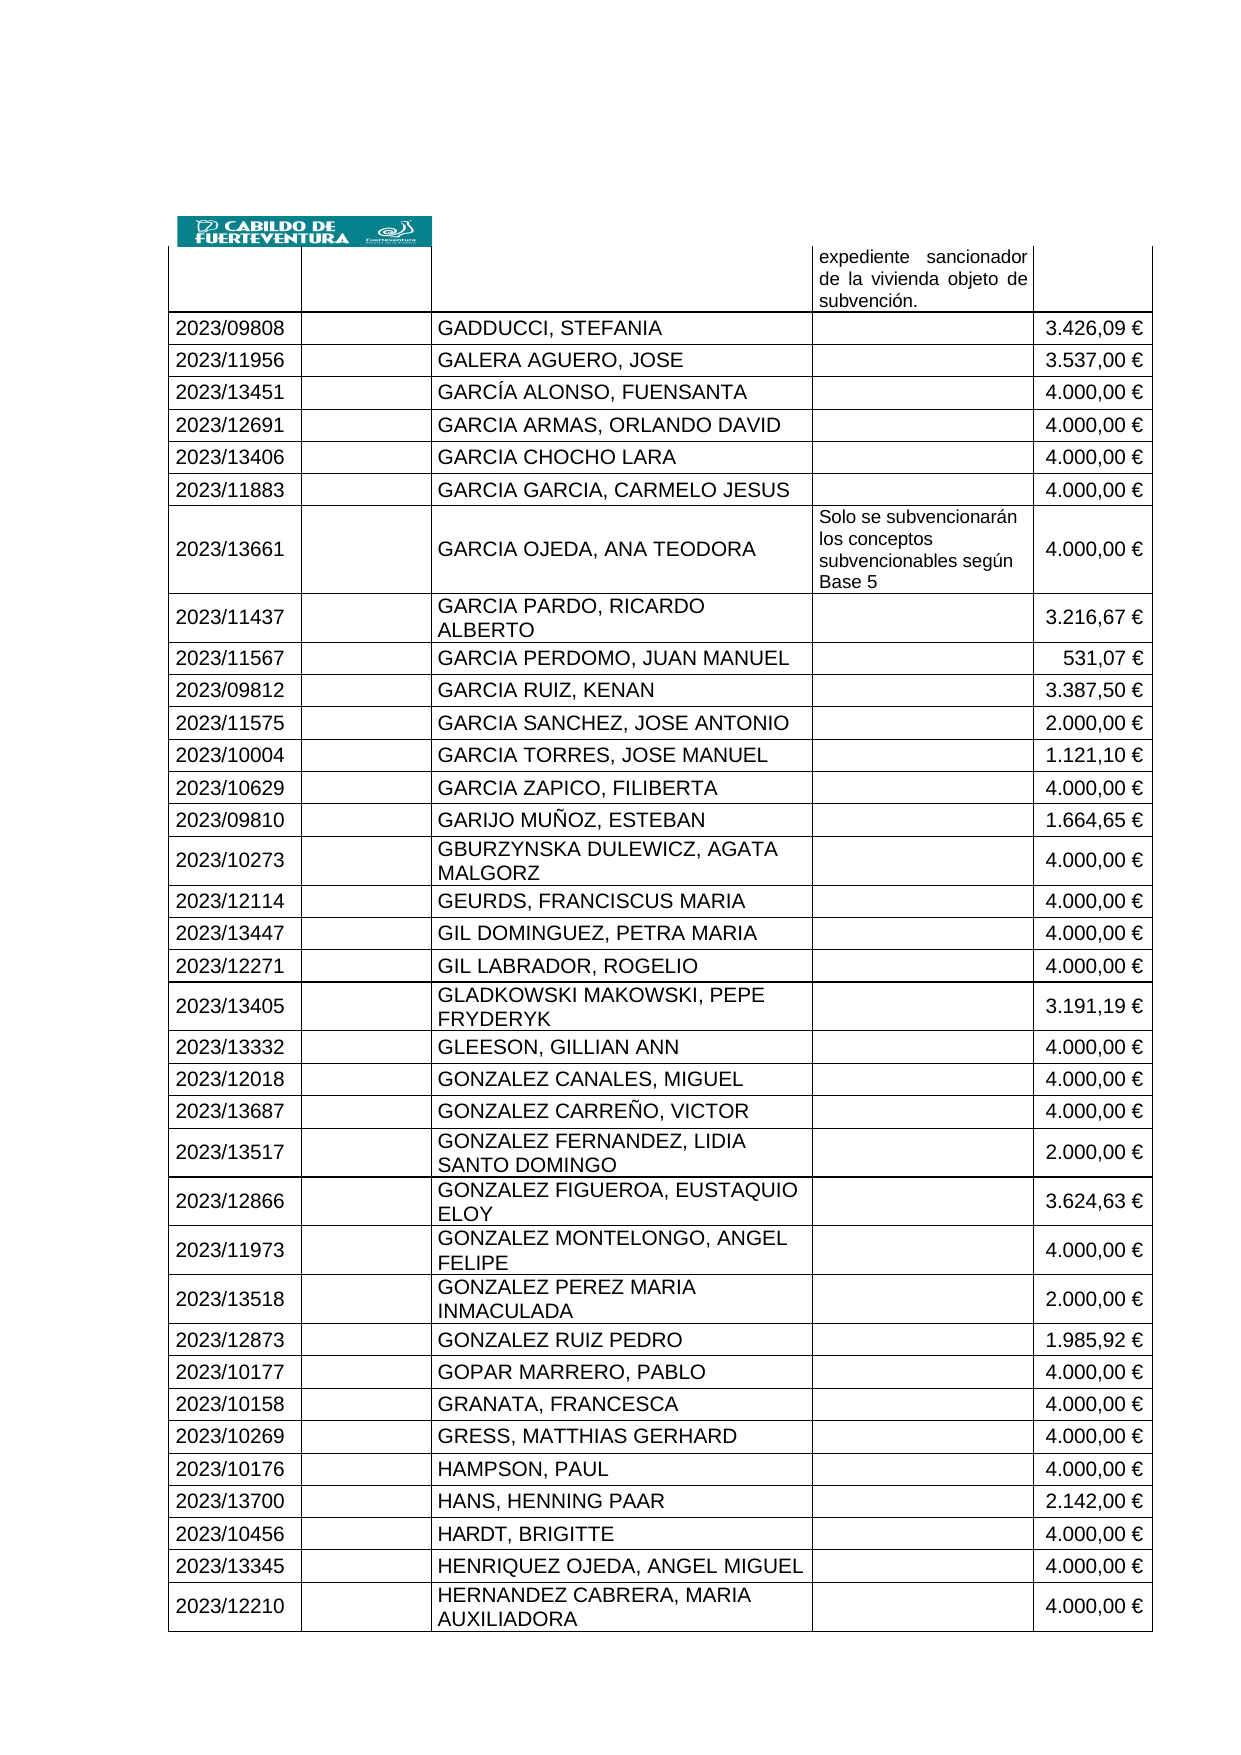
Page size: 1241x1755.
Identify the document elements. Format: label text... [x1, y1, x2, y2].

table_cell GONZALEZ CANALES, MIGUEL [432, 1064, 812, 1095]
table_cell GOPAR MARRERO, PABLO [432, 1356, 812, 1388]
table_cell GRANATA, FRANCESCA [432, 1389, 812, 1420]
table_cell 4.000,00 € [1034, 1454, 1152, 1485]
table_cell 3.387,50 € [1034, 675, 1152, 706]
table_cell 2023/10629 [169, 772, 301, 803]
table_cell 2023/11883 [169, 474, 301, 505]
table_cell [813, 594, 1033, 642]
table_cell HERNANDEZ CABRERA, MARIA AUXILIADORA [432, 1583, 812, 1631]
table_cell GARCIA PARDO, RICARDO ALBERTO [432, 594, 812, 642]
table_cell [302, 377, 431, 408]
picture [177, 216, 433, 247]
table_cell [813, 1226, 1033, 1274]
table_cell [302, 804, 431, 836]
table_cell 3.624,63 € [1034, 1178, 1152, 1225]
table_cell [302, 1421, 431, 1452]
table_cell 4.000,00 € [1034, 377, 1152, 408]
table_cell [813, 1583, 1033, 1631]
table_cell GADDUCCI, STEFANIA [432, 313, 812, 344]
table_cell [813, 1275, 1033, 1323]
table_cell [302, 1178, 431, 1225]
table_cell [302, 886, 431, 917]
table_cell HARDT, BRIGITTE [432, 1518, 812, 1549]
table_cell [813, 772, 1033, 803]
table_cell 2023/13451 [169, 377, 301, 408]
table_cell GIL LABRADOR, ROGELIO [432, 950, 812, 981]
table_cell GBURZYNSKA DULEWICZ, AGATA MALGORZ [432, 837, 812, 884]
table_cell HENRIQUEZ OJEDA, ANGEL MIGUEL [432, 1550, 812, 1582]
table_cell 4.000,00 € [1034, 1550, 1152, 1582]
table_cell GARCIA GARCIA, CARMELO JESUS [432, 474, 812, 505]
table_cell GARCÍA ALONSO, FUENSANTA [432, 377, 812, 408]
table_header expediente sancionador de la vivienda objeto de subvención. [813, 246, 1033, 311]
table_cell [302, 506, 431, 593]
table_cell [302, 1275, 431, 1323]
table_cell 4.000,00 € [1034, 442, 1152, 473]
table_cell [813, 918, 1033, 949]
table_cell 4.000,00 € [1034, 772, 1152, 803]
table_cell [302, 1550, 431, 1582]
table_cell [302, 983, 431, 1030]
table_cell [813, 1486, 1033, 1517]
table_cell 1.985,92 € [1034, 1324, 1152, 1355]
table_cell 2023/13345 [169, 1550, 301, 1582]
table_cell [302, 1389, 431, 1420]
table_cell [813, 313, 1033, 344]
table_cell HANS, HENNING PAAR [432, 1486, 812, 1517]
table_cell 2023/12873 [169, 1324, 301, 1355]
table_cell GARCIA CHOCHO LARA [432, 442, 812, 473]
table_cell GIL DOMINGUEZ, PETRA MARIA [432, 918, 812, 949]
table_cell GALERA AGUERO, JOSE [432, 345, 812, 376]
table_cell [813, 1129, 1033, 1176]
table_cell [302, 1486, 431, 1517]
table_cell 4.000,00 € [1034, 886, 1152, 917]
table_cell 2023/13517 [169, 1129, 301, 1176]
table_cell [813, 983, 1033, 1030]
table_cell GONZALEZ CARREÑO, VICTOR [432, 1096, 812, 1127]
table_cell [302, 1356, 431, 1388]
table_cell [813, 740, 1033, 771]
table_cell [302, 772, 431, 803]
table_cell GARCIA ARMAS, ORLANDO DAVID [432, 410, 812, 441]
table_cell 2023/12866 [169, 1178, 301, 1225]
table_cell GRESS, MATTHIAS GERHARD [432, 1421, 812, 1452]
table_cell [813, 837, 1033, 884]
table_cell 4.000,00 € [1034, 410, 1152, 441]
table_cell 2023/13406 [169, 442, 301, 473]
table_cell 4.000,00 € [1034, 1226, 1152, 1274]
table_cell [302, 313, 431, 344]
table_cell [302, 918, 431, 949]
table_cell 2.000,00 € [1034, 707, 1152, 739]
table_cell 2023/13447 [169, 918, 301, 949]
table_cell 2023/13518 [169, 1275, 301, 1323]
table_cell [302, 1324, 431, 1355]
table_cell 2023/11567 [169, 643, 301, 674]
table_cell GARCIA SANCHEZ, JOSE ANTONIO [432, 707, 812, 739]
table_cell GONZALEZ FIGUEROA, EUSTAQUIO ELOY [432, 1178, 812, 1225]
table_cell 2023/11973 [169, 1226, 301, 1274]
table_cell 2023/10176 [169, 1454, 301, 1485]
table_cell [302, 950, 431, 981]
table_cell [302, 1454, 431, 1485]
table_cell [813, 675, 1033, 706]
table_cell HAMPSON, PAUL [432, 1454, 812, 1485]
table_cell [302, 594, 431, 642]
table_cell GARCIA OJEDA, ANA TEODORA [432, 506, 812, 593]
table_cell 4.000,00 € [1034, 1096, 1152, 1127]
table_cell 2023/13332 [169, 1031, 301, 1063]
table_cell 531,07 € [1034, 643, 1152, 674]
table_cell [302, 442, 431, 473]
table_cell [813, 1518, 1033, 1549]
table_cell [302, 1226, 431, 1274]
table_cell 2.000,00 € [1034, 1275, 1152, 1323]
table_cell 2023/10177 [169, 1356, 301, 1388]
table_cell [813, 1031, 1033, 1063]
table_cell GARCIA ZAPICO, FILIBERTA [432, 772, 812, 803]
table_cell [813, 377, 1033, 408]
table_cell [813, 345, 1033, 376]
table_cell [813, 950, 1033, 981]
table_cell 4.000,00 € [1034, 1064, 1152, 1095]
table_cell [813, 643, 1033, 674]
table_cell 2023/11437 [169, 594, 301, 642]
table_cell 2.000,00 € [1034, 1129, 1152, 1176]
table_cell 2023/13700 [169, 1486, 301, 1517]
table_cell 2.142,00 € [1034, 1486, 1152, 1517]
table_cell 4.000,00 € [1034, 1356, 1152, 1388]
table_cell 4.000,00 € [1034, 1031, 1152, 1063]
table_cell [813, 442, 1033, 473]
table_cell [302, 1064, 431, 1095]
table_cell 2023/13661 [169, 506, 301, 593]
table_cell [302, 675, 431, 706]
table_cell [813, 474, 1033, 505]
table_cell 2023/09808 [169, 313, 301, 344]
table_cell [813, 804, 1033, 836]
table_cell 2023/09810 [169, 804, 301, 836]
table_cell [302, 1096, 431, 1127]
table_cell 4.000,00 € [1034, 950, 1152, 981]
table_cell 2023/10004 [169, 740, 301, 771]
table_cell 4.000,00 € [1034, 918, 1152, 949]
table_cell [302, 1031, 431, 1063]
table_cell GARIJO MUÑOZ, ESTEBAN [432, 804, 812, 836]
table_cell [813, 1389, 1033, 1420]
table_cell 2023/11575 [169, 707, 301, 739]
table_cell 1.121,10 € [1034, 740, 1152, 771]
table_cell 2023/10273 [169, 837, 301, 884]
table_cell Solo se subvencionarán los conceptos subvencionables según Base 5 [813, 506, 1033, 593]
table_cell GONZALEZ RUIZ PEDRO [432, 1324, 812, 1355]
table_cell [302, 707, 431, 739]
table_cell 3.537,00 € [1034, 345, 1152, 376]
table_cell 2023/11956 [169, 345, 301, 376]
table_cell [813, 1178, 1033, 1225]
table_cell [813, 1550, 1033, 1582]
table_cell [813, 410, 1033, 441]
table_cell GARCIA PERDOMO, JUAN MANUEL [432, 643, 812, 674]
table_cell GLADKOWSKI MAKOWSKI, PEPE FRYDERYK [432, 983, 812, 1030]
table_cell 4.000,00 € [1034, 1389, 1152, 1420]
table_cell 2023/12114 [169, 886, 301, 917]
table_cell 2023/12691 [169, 410, 301, 441]
table_cell 1.664,65 € [1034, 804, 1152, 836]
table_cell [302, 1129, 431, 1176]
table_cell [302, 410, 431, 441]
table_cell 2023/12018 [169, 1064, 301, 1095]
table_cell GLEESON, GILLIAN ANN [432, 1031, 812, 1063]
table_header [1034, 246, 1152, 311]
table_cell [813, 1454, 1033, 1485]
table_cell 2023/10158 [169, 1389, 301, 1420]
table_cell 2023/10269 [169, 1421, 301, 1452]
table_cell 4.000,00 € [1034, 506, 1152, 593]
table_cell [302, 1518, 431, 1549]
table_cell 3.216,67 € [1034, 594, 1152, 642]
table_cell [813, 886, 1033, 917]
table_cell GONZALEZ PEREZ MARIA INMACULADA [432, 1275, 812, 1323]
table_cell 4.000,00 € [1034, 474, 1152, 505]
table_cell 2023/12210 [169, 1583, 301, 1631]
table_cell [813, 1356, 1033, 1388]
table_cell GARCIA RUIZ, KENAN [432, 675, 812, 706]
table_cell [302, 345, 431, 376]
table_cell 3.191,19 € [1034, 983, 1152, 1030]
table_cell 2023/09812 [169, 675, 301, 706]
table_cell [302, 474, 431, 505]
table_cell 2023/12271 [169, 950, 301, 981]
table_cell [302, 643, 431, 674]
table_cell [813, 1421, 1033, 1452]
table_cell GARCIA TORRES, JOSE MANUEL [432, 740, 812, 771]
table_cell GEURDS, FRANCISCUS MARIA [432, 886, 812, 917]
table_cell 4.000,00 € [1034, 837, 1152, 884]
table_cell [302, 740, 431, 771]
table_cell 2023/13405 [169, 983, 301, 1030]
table_cell [813, 1096, 1033, 1127]
table_cell 2023/13687 [169, 1096, 301, 1127]
table_header [302, 247, 431, 311]
table_cell 4.000,00 € [1034, 1583, 1152, 1631]
table_cell GONZALEZ MONTELONGO, ANGEL FELIPE [432, 1226, 812, 1274]
table_cell [813, 707, 1033, 739]
table_cell [813, 1324, 1033, 1355]
table_header [169, 246, 301, 311]
table_cell 4.000,00 € [1034, 1518, 1152, 1549]
table_cell 3.426,09 € [1034, 313, 1152, 344]
table_header [432, 246, 812, 311]
table_cell [302, 1583, 431, 1631]
table_cell 2023/10456 [169, 1518, 301, 1549]
table_cell [813, 1064, 1033, 1095]
table_cell GONZALEZ FERNANDEZ, LIDIA SANTO DOMINGO [432, 1129, 812, 1176]
table_cell [302, 837, 431, 884]
table_cell 4.000,00 € [1034, 1421, 1152, 1452]
